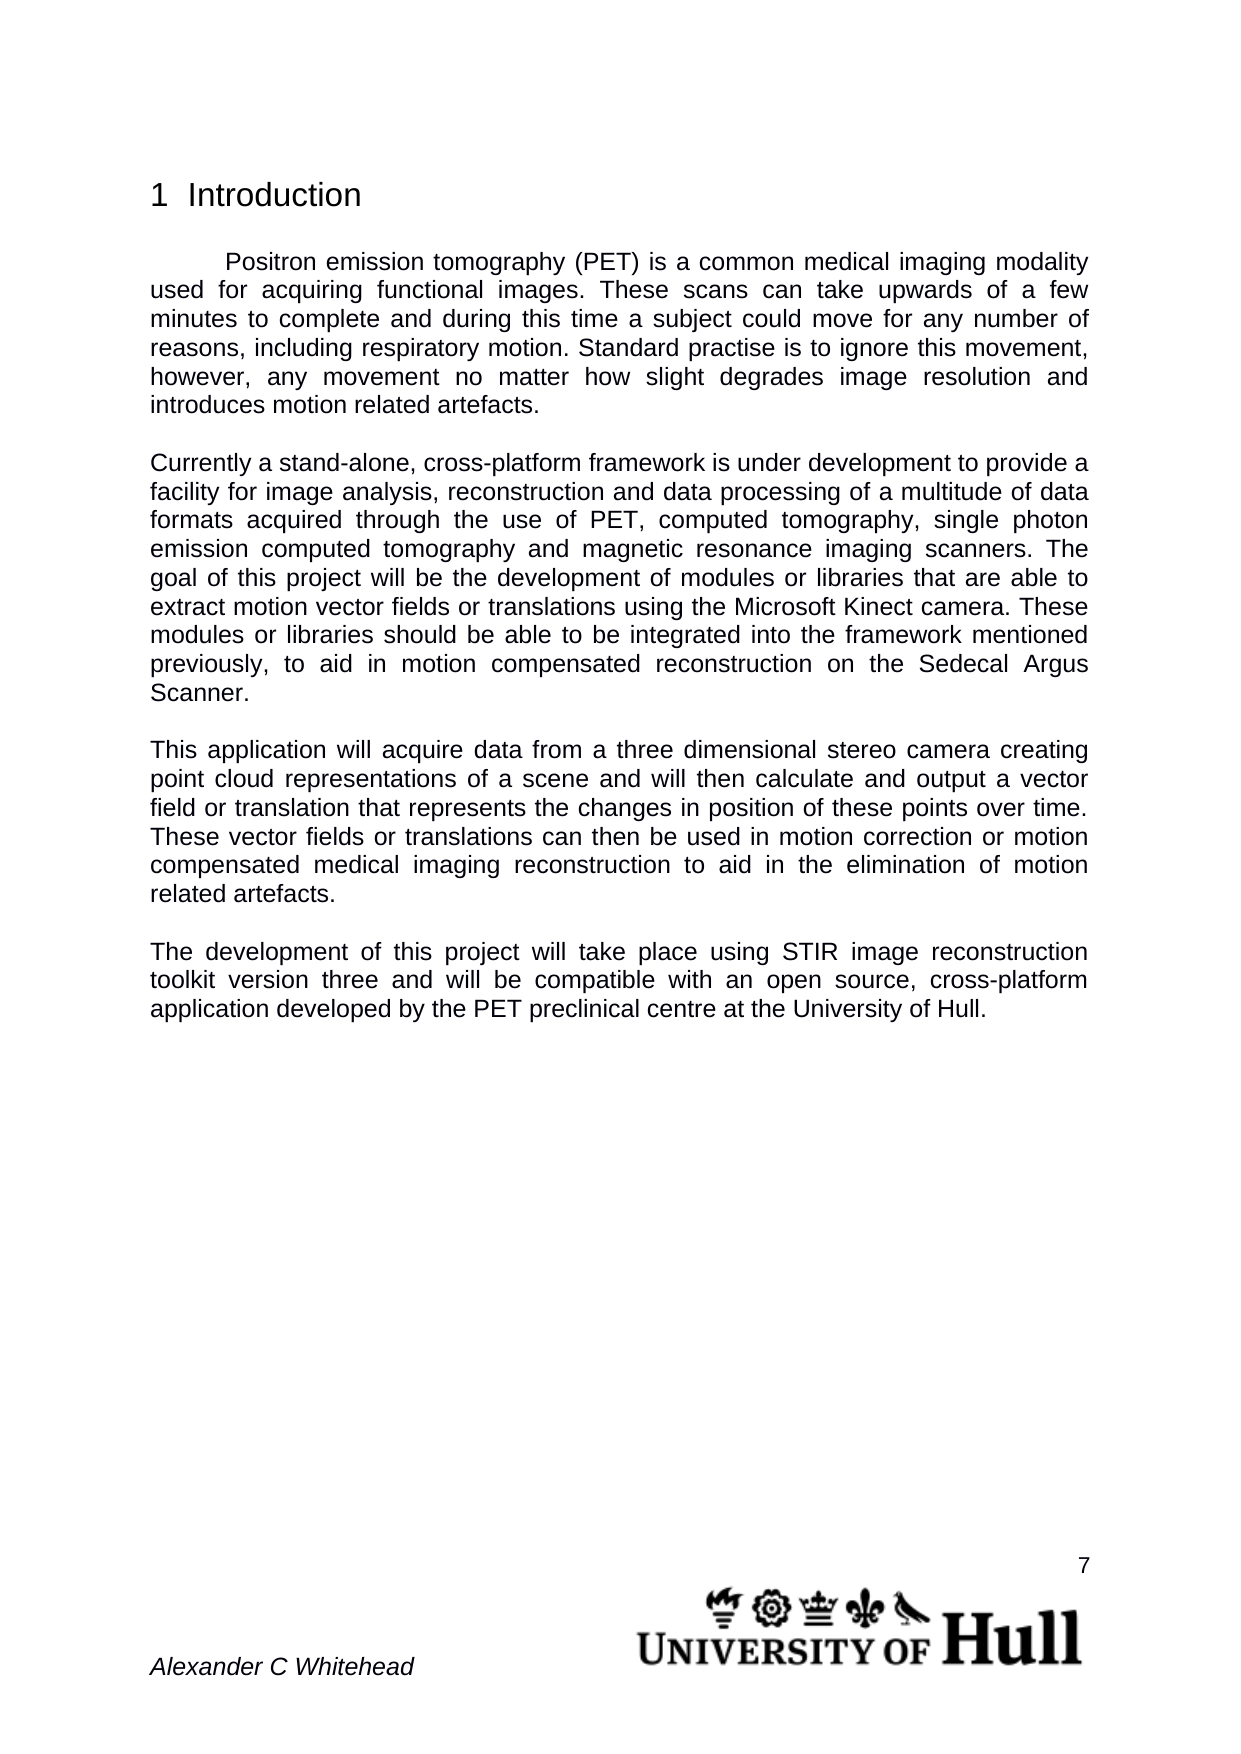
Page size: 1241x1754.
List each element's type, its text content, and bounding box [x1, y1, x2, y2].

text Currently a stand-alone, cross-platform framework is under development to provide a facility for image analysis, reconstruction and data processing of a multitude of data formats acquired through the use of PET, computed tomography, single photon emission computed tomography and magnetic resonance imaging scanners. The goal of this project will be the development of modules or libraries that are able to extract motion vector fields or translations using the Microsoft Kinect camera. These modules or libraries should be able to be integrated into the framework mentioned previously, to aid in motion compensated reconstruction on the Sedecal Argus Scanner. [150, 448, 1090, 707]
text The development of this project will take place using STIR image reconstruction toolkit version three and will be compatible with an open source, cross-platform application developed by the PET preclinical centre at the University of Hull. [150, 937, 1090, 1023]
text Positron emission tomography (PET) is a common medical imaging modality used for acquiring functional images. These scans can take upwards of a few minutes to complete and during this time a subject could move for any number of reasons, including respiratory motion. Standard practise is to ignore this movement, however, any movement no matter how slight degrades image resolution and introduces motion related artefacts. [150, 247, 1090, 419]
picture [630, 1578, 1091, 1675]
text This application will acquire data from a three dimensional stereo camera creating point cloud representations of a scene and will then calculate and output a vector field or translation that represents the changes in position of these points over time. These vector fields or translations can then be used in motion correction or motion compensated medical imaging reconstruction to aid in the elimination of motion related artefacts. [150, 736, 1090, 908]
subtitle Introduction [150, 175, 1090, 213]
